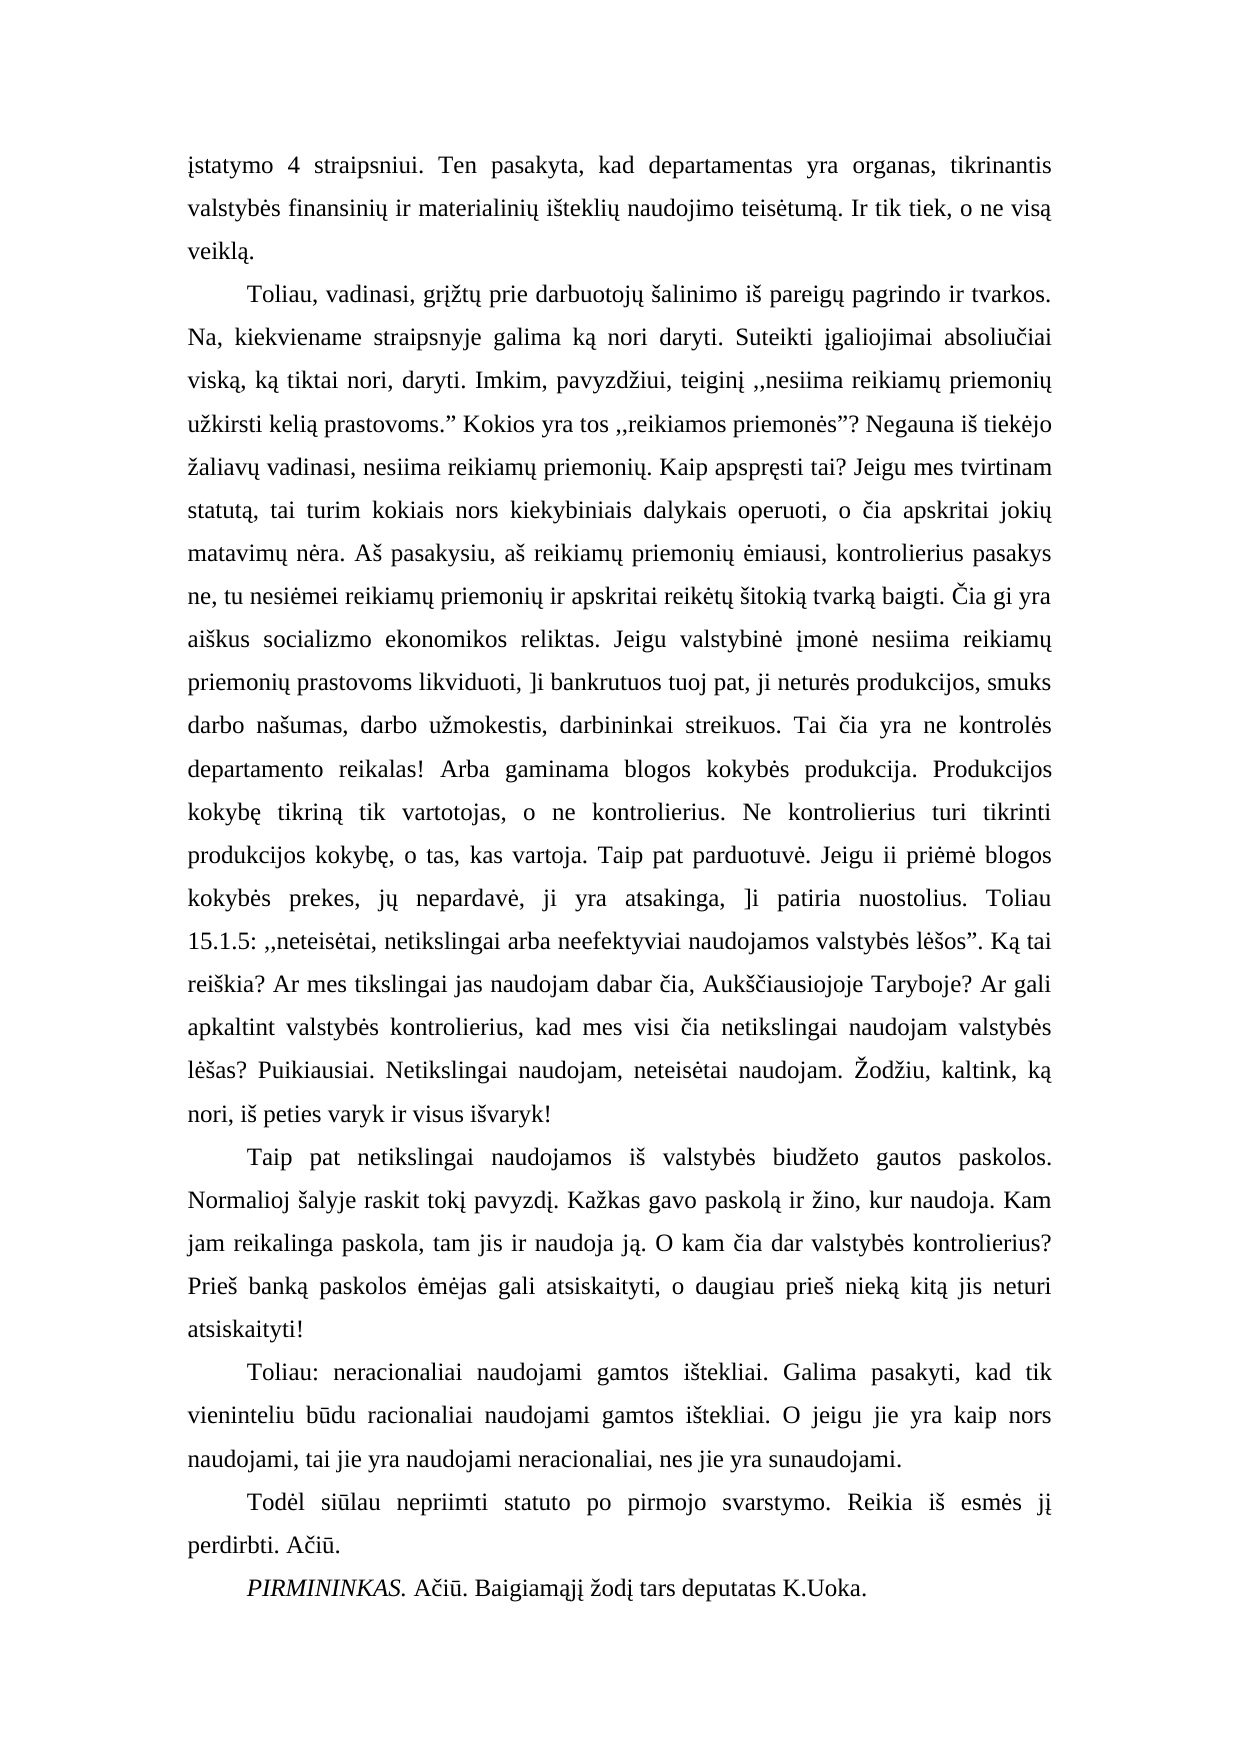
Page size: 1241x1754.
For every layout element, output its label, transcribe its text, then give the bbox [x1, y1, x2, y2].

text Toliau: neracionaliai naudojami gamtos ištekliai. Galima pasakyti, kad tik vieninteliu būdu racionaliai naudojami gamtos ištekliai. O jeigu jie yra kaip nors naudojami, tai jie yra naudojami neracionaliai, nes jie yra sunaudojami. [187, 1357, 1053, 1472]
text įstatymo 4 straipsniui. Ten pasakyta, kad departamentas yra organas, tikrinantis valstybės finansinių ir materialinių išteklių naudojimo teisėtumą. Ir tik tiek, o ne visą veiklą. [187, 150, 1053, 265]
text PIRMININKAS. Ačiū. Baigiamąjį žodį tars deputatas K.Uoka. [187, 1573, 1053, 1602]
text Taip pat netikslingai naudojamos iš valstybės biudžeto gautos paskolos. Normalioj šalyje raskit tokį pavyzdį. Kažkas gavo paskolą ir žino, kur naudoja. Kam jam reikalinga paskola, tam jis ir naudoja ją. O kam čia dar valstybės kontrolierius? Prieš banką paskolos ėmėjas gali atsiskaityti, o daugiau prieš nieką kitą jis neturi atsiskaityti! [187, 1142, 1053, 1343]
text Todėl siūlau nepriimti statuto po pirmojo svarstymo. Reikia iš esmės jį perdirbti. Ačiū. [187, 1487, 1053, 1559]
text Toliau, vadinasi, grįžtų prie darbuotojų šalinimo iš pareigų pagrindo ir tvarkos. Na, kiekviename straipsnyje galima ką nori daryti. Suteikti įgaliojimai absoliučiai viską, ką tiktai nori, daryti. Imkim, pavyzdžiui, teiginį ,,nesiima reikiamų priemonių užkirsti kelią prastovoms.” Kokios yra tos ,,reikiamos priemonės”? Negauna iš tiekėjo žaliavų vadinasi, nesiima reikiamų priemonių. Kaip apspręsti tai? Jeigu mes tvirtinam statutą, tai turim kokiais nors kiekybiniais dalykais operuoti, o čia apskritai jokių matavimų nėra. Aš pasakysiu, aš reikiamų priemonių ėmiausi, kontrolierius pasakys ne, tu nesiėmei reikiamų priemonių ir apskritai reikėtų šitokią tvarką baigti. Čia gi yra aiškus socializmo ekonomikos reliktas. Jeigu valstybinė įmonė nesiima reikiamų priemonių prastovoms likviduoti, ]i bankrutuos tuoj pat, ji neturės produkcijos, smuks darbo našumas, darbo užmokestis, darbininkai streikuos. Tai čia yra ne kontrolės departamento reikalas! Arba gaminama blogos kokybės produkcija. Produkcijos kokybę tikriną tik vartotojas, o ne kontrolierius. Ne kontrolierius turi tikrinti produkcijos kokybę, o tas, kas vartoja. Taip pat parduotuvė. Jeigu ii priėmė blogos kokybės prekes, jų nepardavė, ji yra atsakinga, ]i patiria nuostolius. Toliau 15.1.5: ,,neteisėtai, netikslingai arba neefektyviai naudojamos valstybės lėšos”. Ką tai reiškia? Ar mes tikslingai jas naudojam dabar čia, Aukščiausiojoje Taryboje? Ar gali apkaltint valstybės kontrolierius, kad mes visi čia netikslingai naudojam valstybės lėšas? Puikiausiai. Netikslingai naudojam, neteisėtai naudojam. Žodžiu, kaltink, ką nori, iš peties varyk ir visus išvaryk! [187, 279, 1053, 1127]
